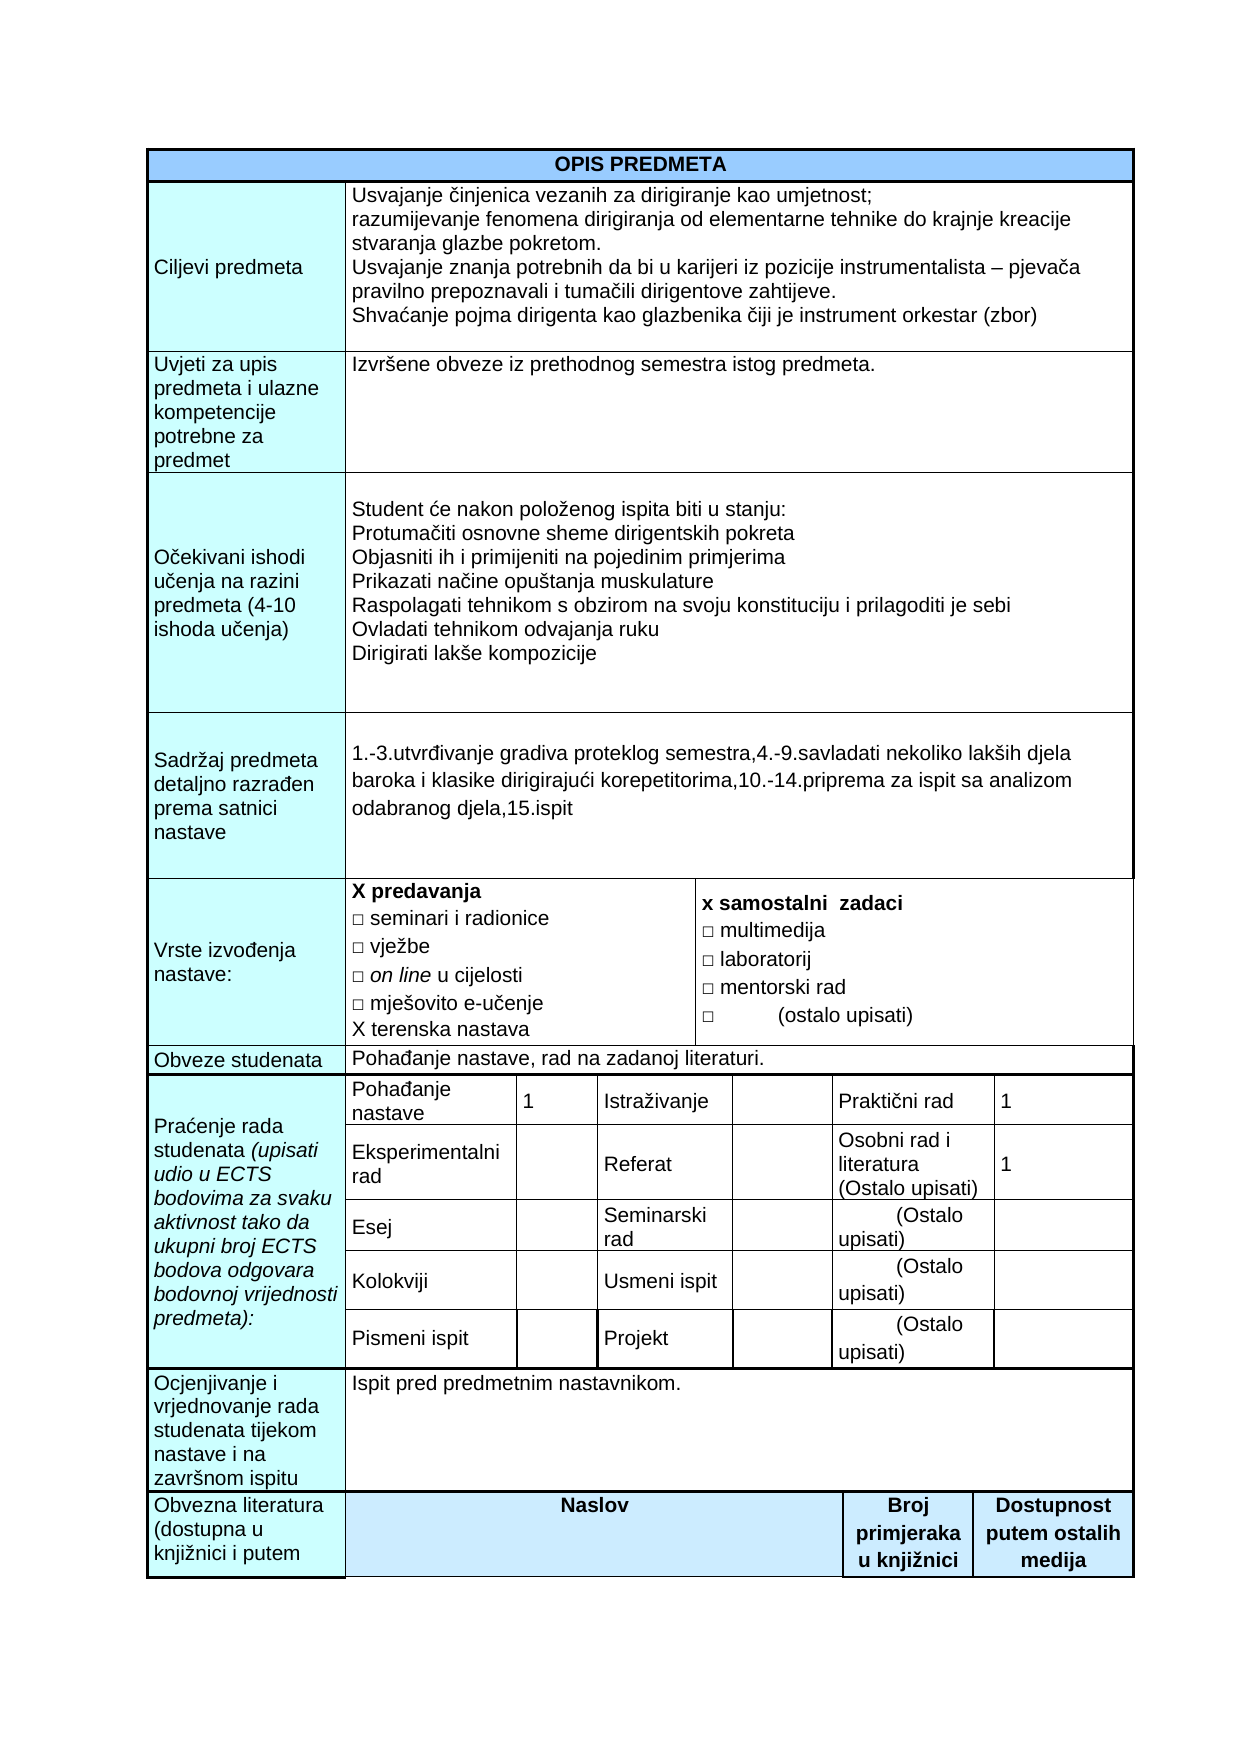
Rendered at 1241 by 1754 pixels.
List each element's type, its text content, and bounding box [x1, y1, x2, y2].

table_cell [518, 1310, 596, 1367]
table_cell [517, 1125, 597, 1199]
table_cell OPIS PREDMETA [149, 151, 1132, 180]
table_cell Student će nakon položenog ispita biti u stanju: Protumačiti osnovne sheme dirigentskih pokreta Objasniti ih i primijeniti na pojedinim primjerima Prikazati načine opuštanja muskulature Raspolagati tehnikom s obzirom na svoju konstituciju i prilagoditi je sebi Ovladati tehnikom odvajanja ruku Dirigirati lakše kompozicije [346, 473, 1132, 712]
table_cell Očekivani ishodi učenja na razini predmeta (4-10 ishoda učenja) [149, 473, 345, 712]
table_cell Broj primjeraka u knjižnici [844, 1493, 972, 1576]
table_cell [995, 1200, 1132, 1250]
table_cell [517, 1200, 597, 1250]
table_cell (Ostalo upisati) [833, 1310, 993, 1367]
table_cell (Ostalo upisati) [833, 1200, 994, 1250]
table_cell Praktični rad [833, 1076, 994, 1124]
table_cell (Ostalo upisati) [833, 1251, 994, 1309]
table_cell x samostalni zadaci ☐ multimedija ☐ laboratorij ☐ mentorski rad ☐ (ostalo upisati) [696, 879, 1133, 1045]
table_cell 1.-3.utvrđivanje gradiva proteklog semestra,4.-9.savladati nekoliko lakših djela baroka i klasike dirigirajući korepetitorima,10.-14.priprema za ispit sa analizom odabranog djela,15.ispit [346, 713, 1132, 878]
table_cell [734, 1310, 831, 1367]
table_cell Usmeni ispit [598, 1251, 732, 1309]
table_cell Pismeni ispit [346, 1310, 516, 1367]
table_cell Dostupnost putem ostalih medija [974, 1493, 1132, 1576]
table_cell Obvezna literatura (dostupna u knjižnici i putem [149, 1493, 345, 1576]
table_cell [733, 1125, 832, 1199]
table_cell Ciljevi predmeta [149, 183, 345, 351]
table_cell [995, 1251, 1132, 1309]
table_cell Seminarski rad [598, 1200, 732, 1250]
table_cell Ocjenjivanje i vrjednovanje rada studenata tijekom nastave i na završnom ispitu [149, 1370, 345, 1490]
table_cell [517, 1251, 597, 1309]
table_cell Istraživanje [598, 1076, 732, 1124]
table_cell Projekt [599, 1310, 732, 1367]
table_cell Pohađanje nastave [346, 1076, 516, 1124]
table_cell 1 [517, 1076, 597, 1124]
table_cell Uvjeti za upis predmeta i ulazne kompetencije potrebne za predmet [149, 352, 345, 472]
table_cell Osobni rad i literatura (Ostalo upisati) [833, 1125, 994, 1199]
table_cell Praćenje rada studenata (upisati udio u ECTS bodovima za svaku aktivnost tako da ukupni broj ECTS bodova odgovara bodovnoj vrijednosti predmeta): [149, 1076, 345, 1367]
table_cell 1 [995, 1076, 1132, 1124]
table_cell Eksperimentalni rad [346, 1125, 516, 1199]
table_cell 1 [995, 1125, 1132, 1199]
table_cell [733, 1076, 832, 1124]
table_cell Sadržaj predmeta detaljno razrađen prema satnici nastave [149, 713, 345, 878]
table_cell Naslov [346, 1493, 842, 1576]
table_cell Kolokviji [346, 1251, 516, 1309]
table_cell Usvajanje činjenica vezanih za dirigiranje kao umjetnost; razumijevanje fenomena dirigiranja od elementarne tehnike do krajnje kreacije stvaranja glazbe pokretom. Usvajanje znanja potrebnih da bi u karijeri iz pozicije instrumentalista – pjevača pravilno prepoznavali i tumačili dirigentove zahtijeve. Shvaćanje pojma dirigenta kao glazbenika čiji je instrument orkestar (zbor) [346, 183, 1132, 351]
table_cell X predavanja ☐ seminari i radionice ☐ vježbe ☐ on line u cijelosti ☐ mješovito e-učenje X terenska nastava [346, 879, 695, 1045]
table_cell Ispit pred predmetnim nastavnikom. [346, 1370, 1132, 1490]
table_cell Obveze studenata [149, 1046, 345, 1073]
table_cell Esej [346, 1200, 516, 1250]
table_cell [733, 1251, 832, 1309]
table_cell Referat [598, 1125, 732, 1199]
table_cell [995, 1310, 1132, 1367]
table_cell Pohađanje nastave, rad na zadanoj literaturi. [346, 1046, 1132, 1073]
table_cell [733, 1200, 832, 1250]
table_cell Izvršene obveze iz prethodnog semestra istog predmeta. [346, 352, 1132, 472]
table_cell Vrste izvođenja nastave: [149, 879, 345, 1045]
